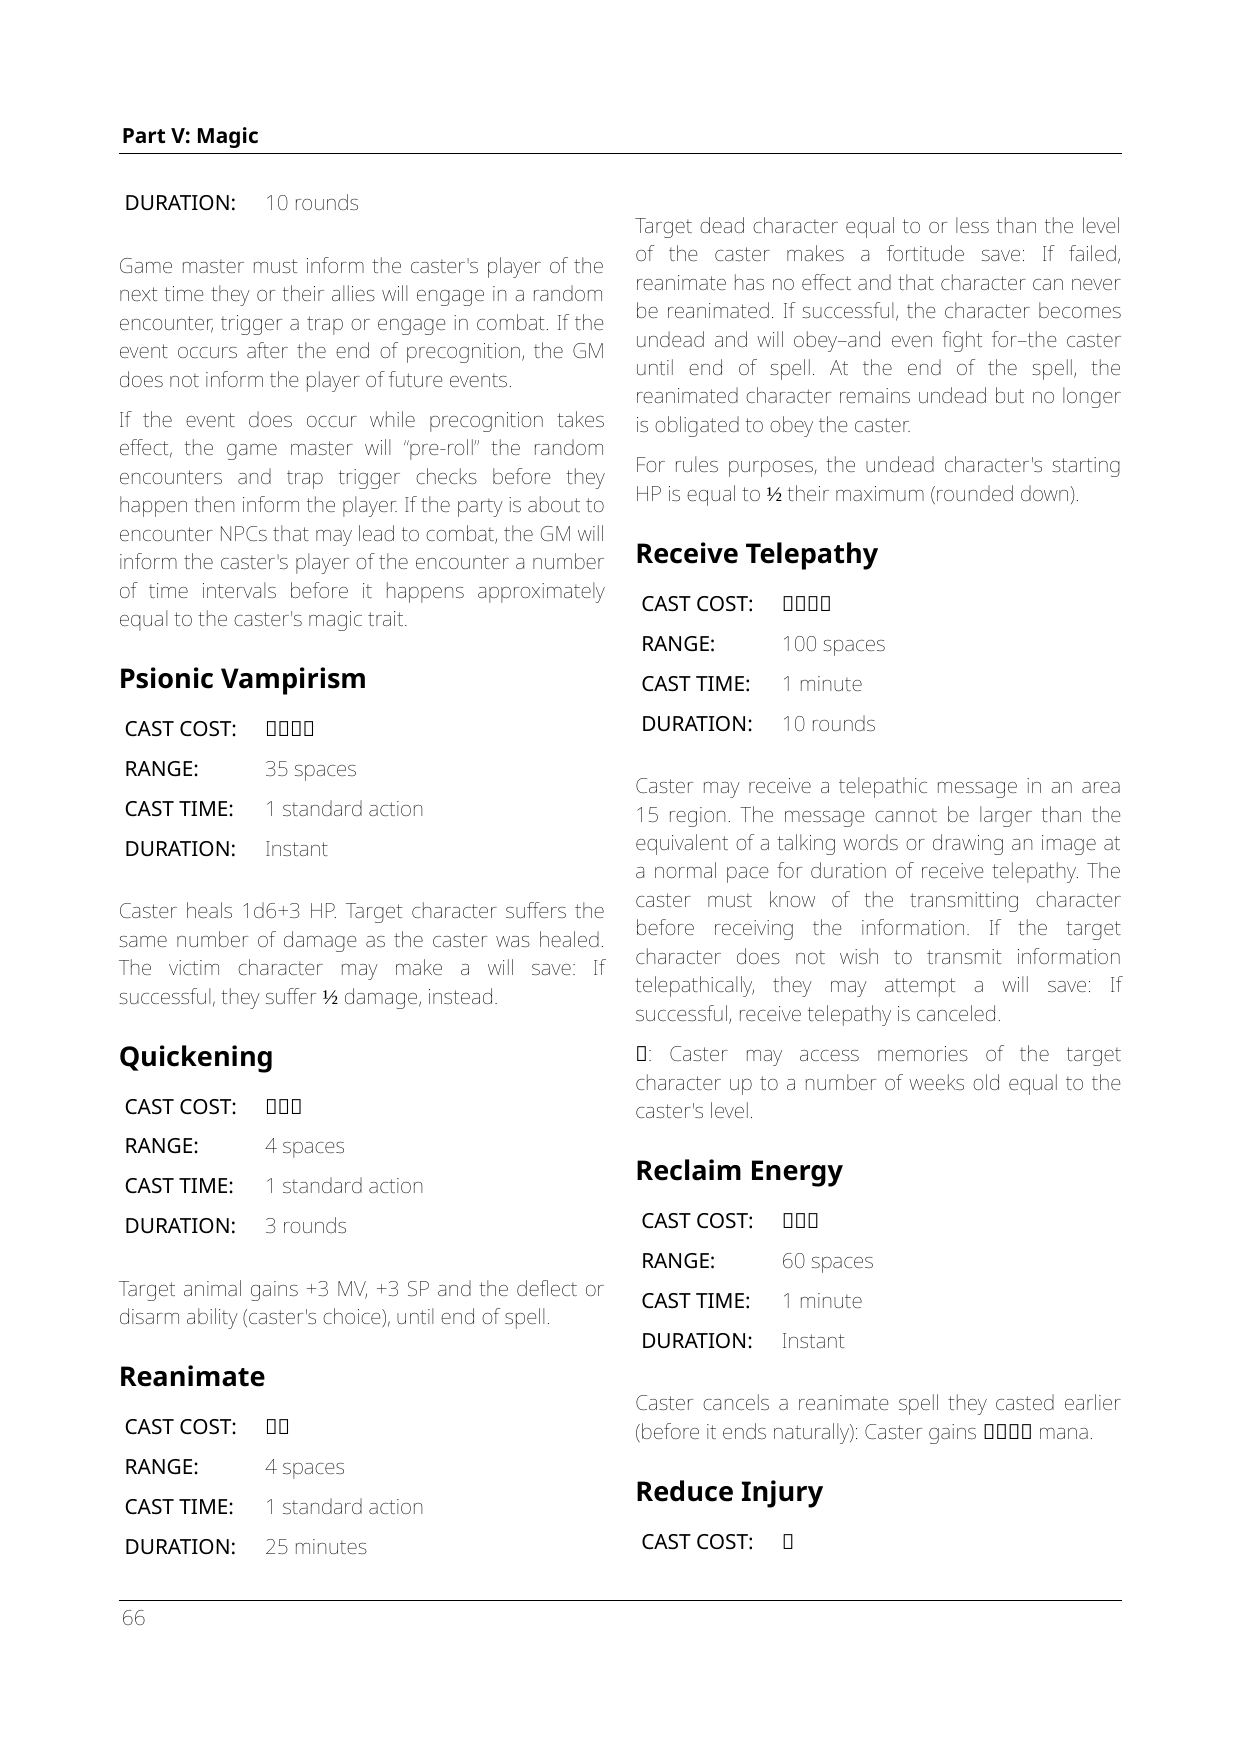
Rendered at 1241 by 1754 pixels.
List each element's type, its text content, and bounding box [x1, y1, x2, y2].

table_cell CAST TIME: [119, 1487, 259, 1526]
table_cell 1 minute [776, 663, 1122, 703]
table_cell RANGE: [635, 623, 776, 663]
table_header  [776, 1200, 1122, 1240]
table_cell 3 rounds [259, 1206, 605, 1246]
text Game master must inform the caster's player of the next time they or their allies will engage in a random encounter, trigger a trap or engage in combat. If the event occurs after the end of precognition, the GM does not inform the player of future events. [118, 222, 605, 393]
table_cell 4 spaces [259, 1126, 605, 1166]
table_cell DURATION: [119, 1526, 259, 1566]
text Caster may receive a telepathic message in an area 15 region. The message cannot be larger than the equivalent of a talking words or drawing an image at a normal pace for duration of receive telepathy. The caster must know of the transmitting character before receiving the information. If the target character does not wish to transmit information telepathically, they may attempt a will save: If successful, receive telepathy is canceled. [635, 743, 1122, 1027]
table_cell 1 standard action [259, 788, 605, 828]
text Reduce Injury [635, 1472, 1122, 1509]
table_cell RANGE: [119, 1447, 259, 1487]
table_cell CAST TIME: [119, 788, 259, 828]
text : Caster may access memories of the target character up to a number of weeks old equal to the caster's level. [635, 1039, 1122, 1124]
table_cell DURATION: [119, 828, 259, 868]
table_cell 60 spaces [776, 1240, 1122, 1280]
text If the event does occur while precognition takes effect, the game master will “pre-roll” the random encounters and trap trigger checks before they happen then inform the player. If the party is about to encounter NPCs that may lead to combat, the GM will inform the caster's player of the encounter a number of time intervals before it happens approximately equal to the caster's magic trait. [118, 405, 605, 633]
table_cell CAST TIME: [635, 663, 776, 703]
table_cell RANGE: [635, 1240, 776, 1280]
text Psionic Vampirism [118, 659, 605, 696]
table_header  [259, 1407, 605, 1447]
table_cell 1 standard action [259, 1487, 605, 1526]
table_cell Instant [259, 828, 605, 868]
text Caster heals 1d6+3 HP. Target character suffers the same number of damage as the caster was healed. The victim character may make a will save: If successful, they suffer ½ damage, instead. [118, 868, 605, 1010]
table_cell 10 rounds [776, 703, 1122, 743]
table_header CAST COST: [119, 709, 259, 748]
table_cell 25 minutes [259, 1526, 605, 1566]
table_cell 1 minute [776, 1280, 1122, 1320]
table_cell 1 standard action [259, 1166, 605, 1206]
table_cell RANGE: [119, 1126, 259, 1166]
table_header CAST COST: [635, 1200, 776, 1240]
table_cell RANGE: [119, 748, 259, 788]
table_cell DURATION: [119, 1206, 259, 1246]
table_cell CAST TIME: [635, 1280, 776, 1320]
table_header  [776, 1521, 1122, 1561]
table_cell Instant [776, 1320, 1122, 1360]
table_header  [776, 583, 1122, 623]
table_header CAST COST: [119, 1407, 259, 1447]
text For rules purposes, the undead character's starting HP is equal to ½ their maximum (rounded down). [635, 451, 1122, 507]
table_cell CAST TIME: [119, 1166, 259, 1206]
table_header CAST COST: [635, 583, 776, 623]
table_header CAST COST: [635, 1521, 776, 1561]
text Caster cancels a reanimate spell they casted earlier (before it ends naturally): Caster gains  mana. [635, 1360, 1122, 1445]
text Receive Telepathy [635, 534, 1122, 571]
table_header  [259, 1086, 605, 1126]
table_cell 4 spaces [259, 1447, 605, 1487]
text Target animal gains +3 MV, +3 SP and the deflect or disarm ability (caster's choice), until end of spell. [118, 1246, 605, 1331]
table_cell DURATION: [119, 183, 259, 222]
table_header  [259, 709, 605, 748]
text Reclaim Energy [635, 1151, 1122, 1188]
table_cell 100 spaces [776, 623, 1122, 663]
text Target dead character equal to or less than the level of the caster makes a fortitude save: If failed, reanimate has no effect and that character can never be reanimated. If successful, the character becomes undead and will obey–and even fight for–the caster until end of spell. At the end of the spell, the reanimated character remains undead but no longer is obligated to obey the caster. [635, 183, 1122, 438]
table_cell 10 rounds [259, 183, 605, 222]
table_header CAST COST: [119, 1086, 259, 1126]
table_cell DURATION: [635, 703, 776, 743]
text Reanimate [118, 1358, 605, 1395]
table_cell DURATION: [635, 1320, 776, 1360]
table_cell 35 spaces [259, 748, 605, 788]
text Quickening [118, 1037, 605, 1074]
